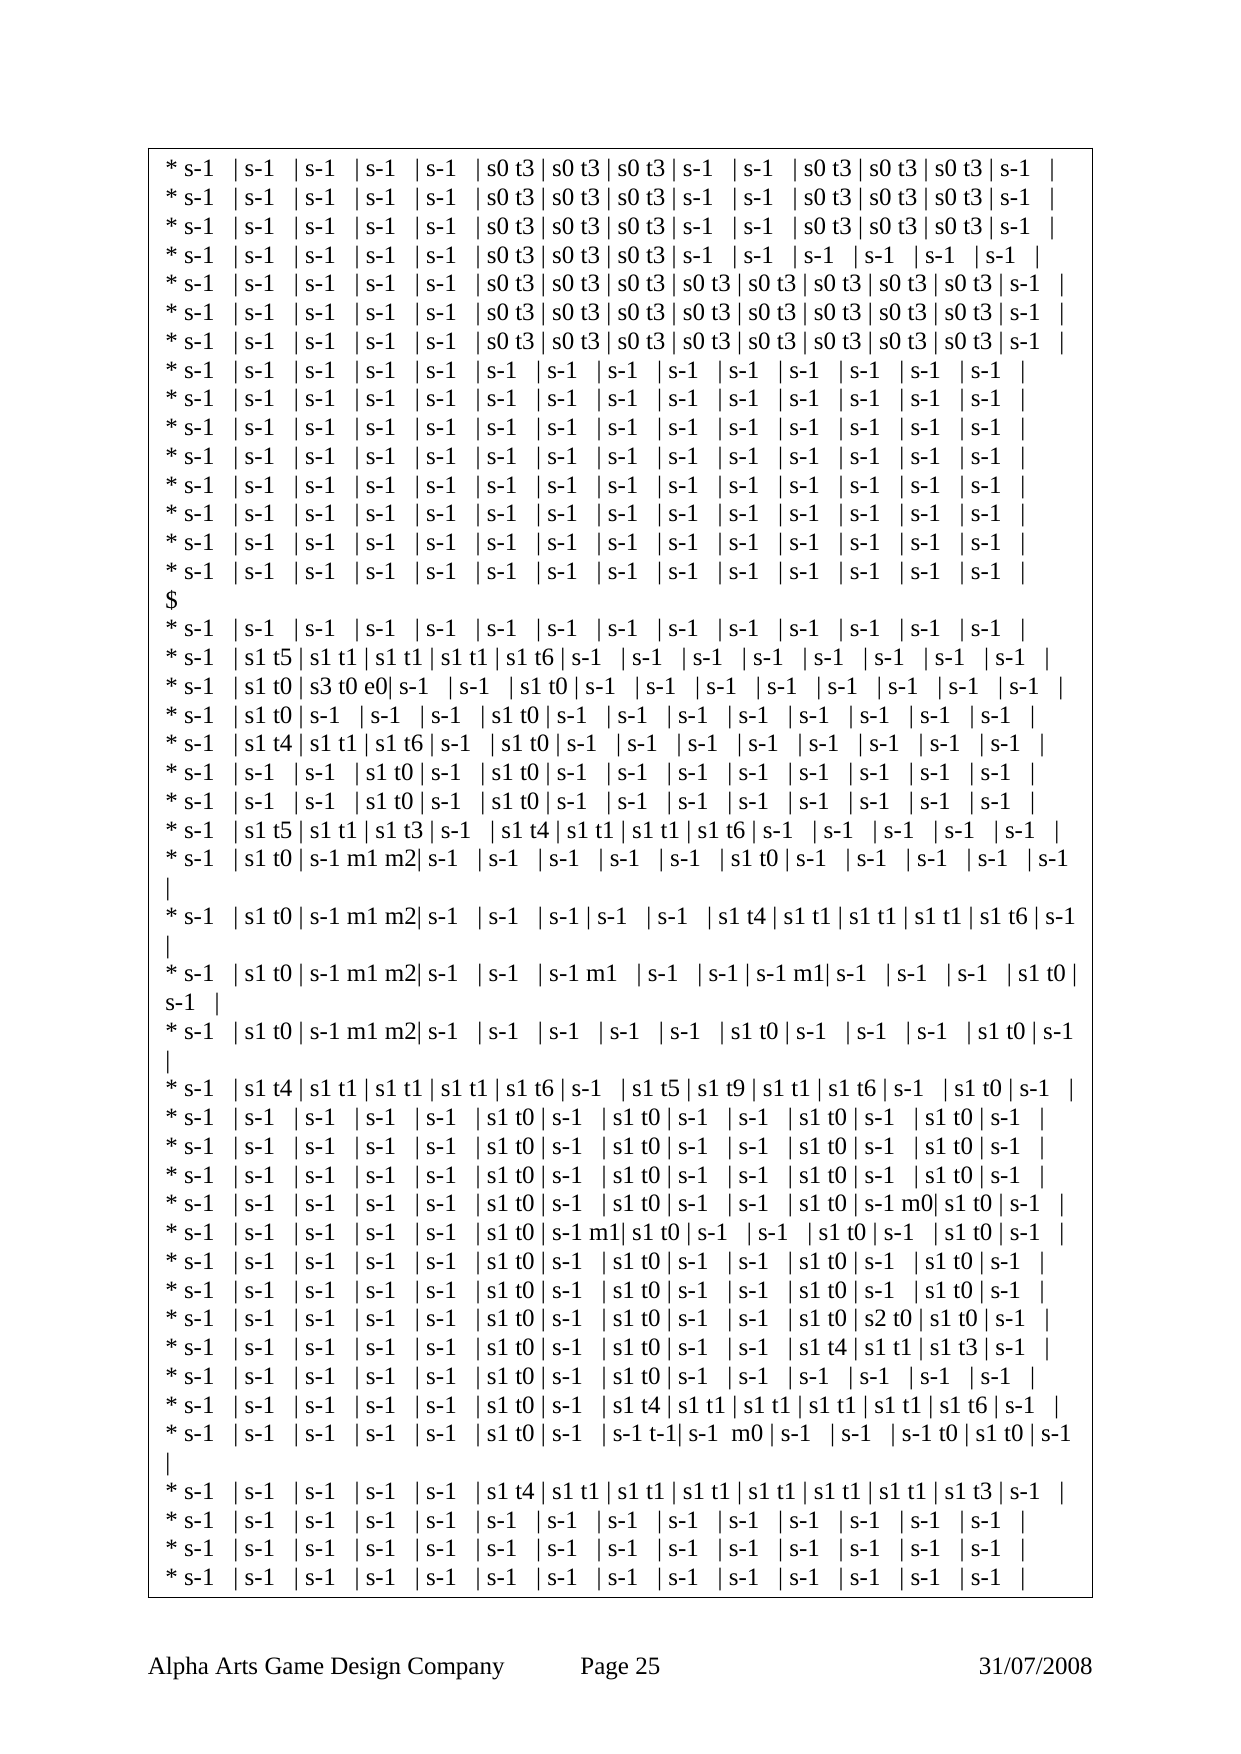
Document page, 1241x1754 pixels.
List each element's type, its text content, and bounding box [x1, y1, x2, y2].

table_header * s-1 | s-1 | s-1 | s-1 | s-1 | s0 t3 | s0 t3 | s0 t3 | s-1 | s-1 | s0 t3 | s0 t3 | s0 t3 | s-1 | * s-1 | s-1 | s-1 | s-1 | s-1 | s0 t3 | s0 t3 | s0 t3 | s-1 | s-1 | s0 t3 | s0 t3 | s0 t3 | s-1 | * s-1 | s-1 | s-1 | s-1 | s-1 | s0 t3 | s0 t3 | s0 t3 | s-1 | s-1 | s0 t3 | s0 t3 | s0 t3 | s-1 | * s-1 | s-1 | s-1 | s-1 | s-1 | s0 t3 | s0 t3 | s0 t3 | s-1 | s-1 | s-1 | s-1 | s-1 | s-1 | * s-1 | s-1 | s-1 | s-1 | s-1 | s0 t3 | s0 t3 | s0 t3 | s0 t3 | s0 t3 | s0 t3 | s0 t3 | s0 t3 | s-1 | * s-1 | s-1 | s-1 | s-1 | s-1 | s0 t3 | s0 t3 | s0 t3 | s0 t3 | s0 t3 | s0 t3 | s0 t3 | s0 t3 | s-1 | * s-1 | s-1 | s-1 | s-1 | s-1 | s0 t3 | s0 t3 | s0 t3 | s0 t3 | s0 t3 | s0 t3 | s0 t3 | s0 t3 | s-1 | * s-1 | s-1 | s-1 | s-1 | s-1 | s-1 | s-1 | s-1 | s-1 | s-1 | s-1 | s-1 | s-1 | s-1 | * s-1 | s-1 | s-1 | s-1 | s-1 | s-1 | s-1 | s-1 | s-1 | s-1 | s-1 | s-1 | s-1 | s-1 | * s-1 | s-1 | s-1 | s-1 | s-1 | s-1 | s-1 | s-1 | s-1 | s-1 | s-1 | s-1 | s-1 | s-1 | * s-1 | s-1 | s-1 | s-1 | s-1 | s-1 | s-1 | s-1 | s-1 | s-1 | s-1 | s-1 | s-1 | s-1 | * s-1 | s-1 | s-1 | s-1 | s-1 | s-1 | s-1 | s-1 | s-1 | s-1 | s-1 | s-1 | s-1 | s-1 | * s-1 | s-1 | s-1 | s-1 | s-1 | s-1 | s-1 | s-1 | s-1 | s-1 | s-1 | s-1 | s-1 | s-1 | * s-1 | s-1 | s-1 | s-1 | s-1 | s-1 | s-1 | s-1 | s-1 | s-1 | s-1 | s-1 | s-1 | s-1 | * s-1 | s-1 | s-1 | s-1 | s-1 | s-1 | s-1 | s-1 | s-1 | s-1 | s-1 | s-1 | s-1 | s-1 | $ * s-1 | s-1 | s-1 | s-1 | s-1 | s-1 | s-1 | s-1 | s-1 | s-1 | s-1 | s-1 | s-1 | s-1 | * s-1 | s1 t5 | s1 t1 | s1 t1 | s1 t1 | s1 t6 | s-1 | s-1 | s-1 | s-1 | s-1 | s-1 | s-1 | s-1 | * s-1 | s1 t0 | s3 t0 e0| s-1 | s-1 | s1 t0 | s-1 | s-1 | s-1 | s-1 | s-1 | s-1 | s-1 | s-1 | * s-1 | s1 t0 | s-1 | s-1 | s-1 | s1 t0 | s-1 | s-1 | s-1 | s-1 | s-1 | s-1 | s-1 | s-1 | * s-1 | s1 t4 | s1 t1 | s1 t6 | s-1 | s1 t0 | s-1 | s-1 | s-1 | s-1 | s-1 | s-1 | s-1 | s-1 | * s-1 | s-1 | s-1 | s1 t0 | s-1 | s1 t0 | s-1 | s-1 | s-1 | s-1 | s-1 | s-1 | s-1 | s-1 | * s-1 | s-1 | s-1 | s1 t0 | s-1 | s1 t0 | s-1 | s-1 | s-1 | s-1 | s-1 | s-1 | s-1 | s-1 | * s-1 | s1 t5 | s1 t1 | s1 t3 | s-1 | s1 t4 | s1 t1 | s1 t1 | s1 t6 | s-1 | s-1 | s-1 | s-1 | s-1 | * s-1 | s1 t0 | s-1 m1 m2| s-1 | s-1 | s-1 | s-1 | s-1 | s1 t0 | s-1 | s-1 | s-1 | s-1 | s-1 | * s-1 | s1 t0 | s-1 m1 m2| s-1 | s-1 | s-1 | s-1 | s-1 | s1 t4 | s1 t1 | s1 t1 | s1 t1 | s1 t6 | s-1 | * s-1 | s1 t0 | s-1 m1 m2| s-1 | s-1 | s-1 m1 | s-1 | s-1 | s-1 m1| s-1 | s-1 | s-1 | s1 t0 | s-1 | * s-1 | s1 t0 | s-1 m1 m2| s-1 | s-1 | s-1 | s-1 | s-1 | s1 t0 | s-1 | s-1 | s-1 | s1 t0 | s-1 | * s-1 | s1 t4 | s1 t1 | s1 t1 | s1 t1 | s1 t6 | s-1 | s1 t5 | s1 t9 | s1 t1 | s1 t6 | s-1 | s1 t0 | s-1 | * s-1 | s-1 | s-1 | s-1 | s-1 | s1 t0 | s-1 | s1 t0 | s-1 | s-1 | s1 t0 | s-1 | s1 t0 | s-1 | * s-1 | s-1 | s-1 | s-1 | s-1 | s1 t0 | s-1 | s1 t0 | s-1 | s-1 | s1 t0 | s-1 | s1 t0 | s-1 | * s-1 | s-1 | s-1 | s-1 | s-1 | s1 t0 | s-1 | s1 t0 | s-1 | s-1 | s1 t0 | s-1 | s1 t0 | s-1 | * s-1 | s-1 | s-1 | s-1 | s-1 | s1 t0 | s-1 | s1 t0 | s-1 | s-1 | s1 t0 | s-1 m0| s1 t0 | s-1 | * s-1 | s-1 | s-1 | s-1 | s-1 | s1 t0 | s-1 m1| s1 t0 | s-1 | s-1 | s1 t0 | s-1 | s1 t0 | s-1 | * s-1 | s-1 | s-1 | s-1 | s-1 | s1 t0 | s-1 | s1 t0 | s-1 | s-1 | s1 t0 | s-1 | s1 t0 | s-1 | * s-1 | s-1 | s-1 | s-1 | s-1 | s1 t0 | s-1 | s1 t0 | s-1 | s-1 | s1 t0 | s-1 | s1 t0 | s-1 | * s-1 | s-1 | s-1 | s-1 | s-1 | s1 t0 | s-1 | s1 t0 | s-1 | s-1 | s1 t0 | s2 t0 | s1 t0 | s-1 | * s-1 | s-1 | s-1 | s-1 | s-1 | s1 t0 | s-1 | s1 t0 | s-1 | s-1 | s1 t4 | s1 t1 | s1 t3 | s-1 | * s-1 | s-1 | s-1 | s-1 | s-1 | s1 t0 | s-1 | s1 t0 | s-1 | s-1 | s-1 | s-1 | s-1 | s-1 | * s-1 | s-1 | s-1 | s-1 | s-1 | s1 t0 | s-1 | s1 t4 | s1 t1 | s1 t1 | s1 t1 | s1 t1 | s1 t6 | s-1 | * s-1 | s-1 | s-1 | s-1 | s-1 | s1 t0 | s-1 | s-1 t-1| s-1 m0 | s-1 | s-1 | s-1 t0 | s1 t0 | s-1 | * s-1 | s-1 | s-1 | s-1 | s-1 | s1 t4 | s1 t1 | s1 t1 | s1 t1 | s1 t1 | s1 t1 | s1 t1 | s1 t3 | s-1 | * s-1 | s-1 | s-1 | s-1 | s-1 | s-1 | s-1 | s-1 | s-1 | s-1 | s-1 | s-1 | s-1 | s-1 | * s-1 | s-1 | s-1 | s-1 | s-1 | s-1 | s-1 | s-1 | s-1 | s-1 | s-1 | s-1 | s-1 | s-1 | * s-1 | s-1 | s-1 | s-1 | s-1 | s-1 | s-1 | s-1 | s-1 | s-1 | s-1 | s-1 | s-1 | s-1 | [149, 149, 1092, 1597]
